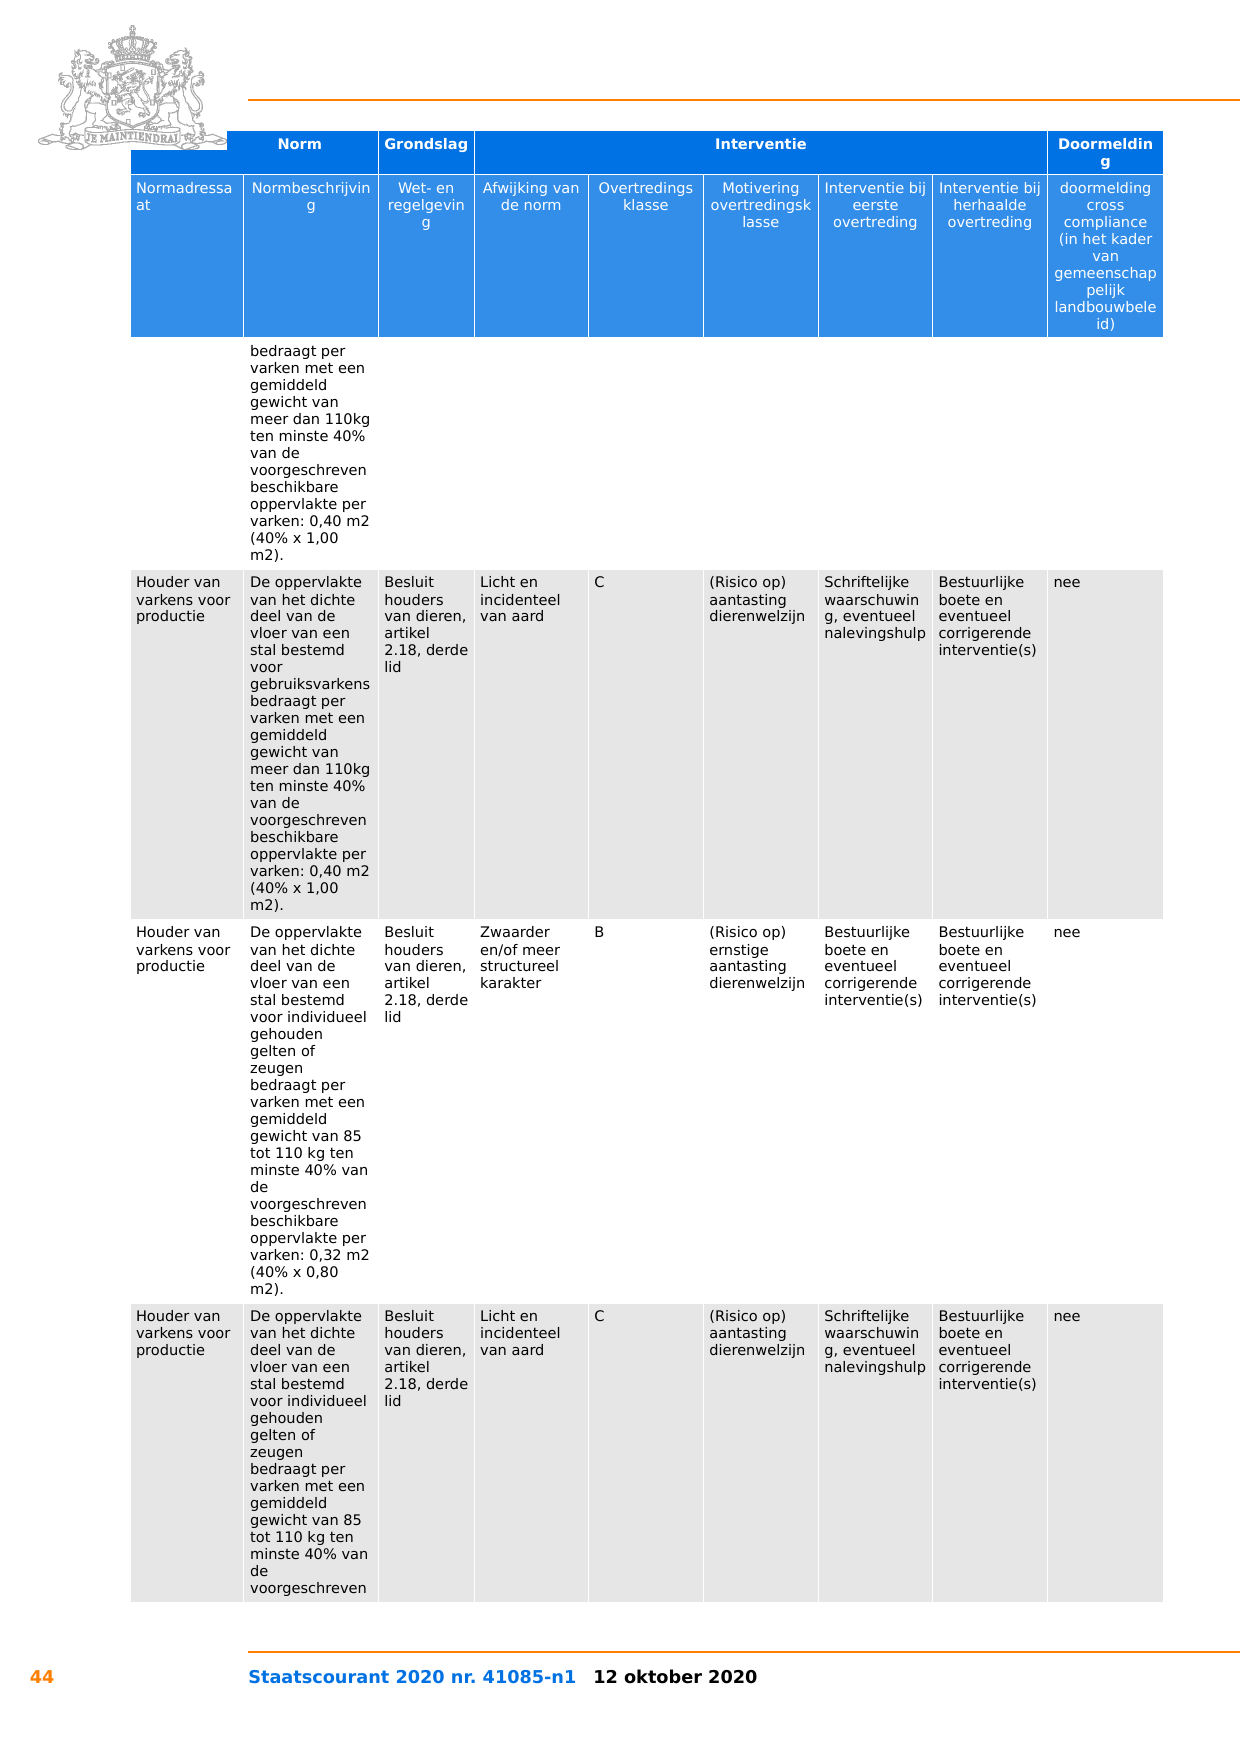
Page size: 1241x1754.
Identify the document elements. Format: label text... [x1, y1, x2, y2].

table_cell Besluit houders van dieren, artikel 2.18, derde lid [379, 1304, 474, 1602]
table_cell nee [1048, 570, 1163, 919]
table_cell De oppervlakte van het dichte deel van de vloer van een stal bestemd voor gebruiksvarkens bedraagt per varken met een gemiddeld gewicht van meer dan 110kg ten minste 40% van de voorgeschreven beschikbare oppervlakte per varken: 0,40 m2 (40% x 1,00 m2). [244, 570, 378, 919]
table_cell Schriftelijke waarschuwing, eventueel nalevingshulp [819, 1304, 932, 1602]
table_cell nee [1048, 1304, 1163, 1602]
table_header Grondslag [379, 131, 474, 174]
table_cell Interventie bij eerste overtreding [819, 175, 932, 337]
table_header Interventie [475, 131, 1047, 174]
table_cell [131, 339, 243, 569]
table_cell Bestuurlijke boete en eventueel corrigerende interventie(s) [933, 920, 1047, 1303]
table_cell Licht en incidenteel van aard [475, 570, 588, 919]
table_cell Bestuurlijke boete en eventueel corrigerende interventie(s) [933, 570, 1047, 919]
table_cell Houder van varkens voor productie [131, 920, 243, 1303]
table_cell [1048, 339, 1163, 569]
table_cell B [589, 920, 703, 1303]
table_cell (Risico op) ernstige aantasting dierenwelzijn [704, 920, 818, 1303]
table_cell De oppervlakte van het dichte deel van de vloer van een stal bestemd voor individueel gehouden gelten of zeugen bedraagt per varken met een gemiddeld gewicht van 85 tot 110 kg ten minste 40% van de voorgeschreven beschikbare oppervlakte per varken: 0,32 m2 (40% x 0,80 m2). [244, 920, 378, 1303]
table_cell C [589, 1304, 703, 1602]
table_cell Afwijking van de norm [475, 175, 588, 337]
table_cell Houder van varkens voor productie [131, 570, 243, 919]
table_header Doormelding [1048, 131, 1163, 174]
table_cell Overtredingsklasse [589, 175, 703, 337]
table_cell C [589, 570, 703, 919]
table_cell [589, 339, 703, 569]
table_cell Besluit houders van dieren, artikel 2.18, derde lid [379, 570, 474, 919]
table_cell [933, 339, 1047, 569]
table_cell [819, 339, 932, 569]
table_cell Bestuurlijke boete en eventueel corrigerende interventie(s) [933, 1304, 1047, 1602]
table_cell bedraagt per varken met een gemiddeld gewicht van meer dan 110kg ten minste 40% van de voorgeschreven beschikbare oppervlakte per varken: 0,40 m2 (40% x 1,00 m2). [244, 339, 378, 569]
table_cell Motivering overtredingsklasse [704, 175, 818, 337]
table_cell Wet- en regelgeving [379, 175, 474, 337]
table_cell De oppervlakte van het dichte deel van de vloer van een stal bestemd voor individueel gehouden gelten of zeugen bedraagt per varken met een gemiddeld gewicht van 85 tot 110 kg ten minste 40% van de voorgeschreven [244, 1304, 378, 1602]
table_cell Schriftelijke waarschuwing, eventueel nalevingshulp [819, 570, 932, 919]
table_cell Zwaarder en/of meer structureel karakter [475, 920, 588, 1303]
table_cell [704, 339, 818, 569]
table_cell Licht en incidenteel van aard [475, 1304, 588, 1602]
table_cell Normadressaat [131, 175, 243, 337]
table_cell Besluit houders van dieren, artikel 2.18, derde lid [379, 920, 474, 1303]
table_cell doormelding cross compliance (in het kader van gemeenschappelijk landbouwbeleid) [1048, 175, 1163, 337]
table_cell Normbeschrijving [244, 175, 378, 337]
table_cell Interventie bij herhaalde overtreding [933, 175, 1047, 337]
table_cell [379, 339, 474, 569]
table_cell Houder van varkens voor productie [131, 1304, 243, 1602]
picture [38, 25, 227, 150]
table_header Norm [131, 131, 378, 174]
table_cell (Risico op) aantasting dierenwelzijn [704, 1304, 818, 1602]
table_cell Bestuurlijke boete en eventueel corrigerende interventie(s) [819, 920, 932, 1303]
table_cell nee [1048, 920, 1163, 1303]
table_cell (Risico op) aantasting dierenwelzijn [704, 570, 818, 919]
table_cell [475, 339, 588, 569]
